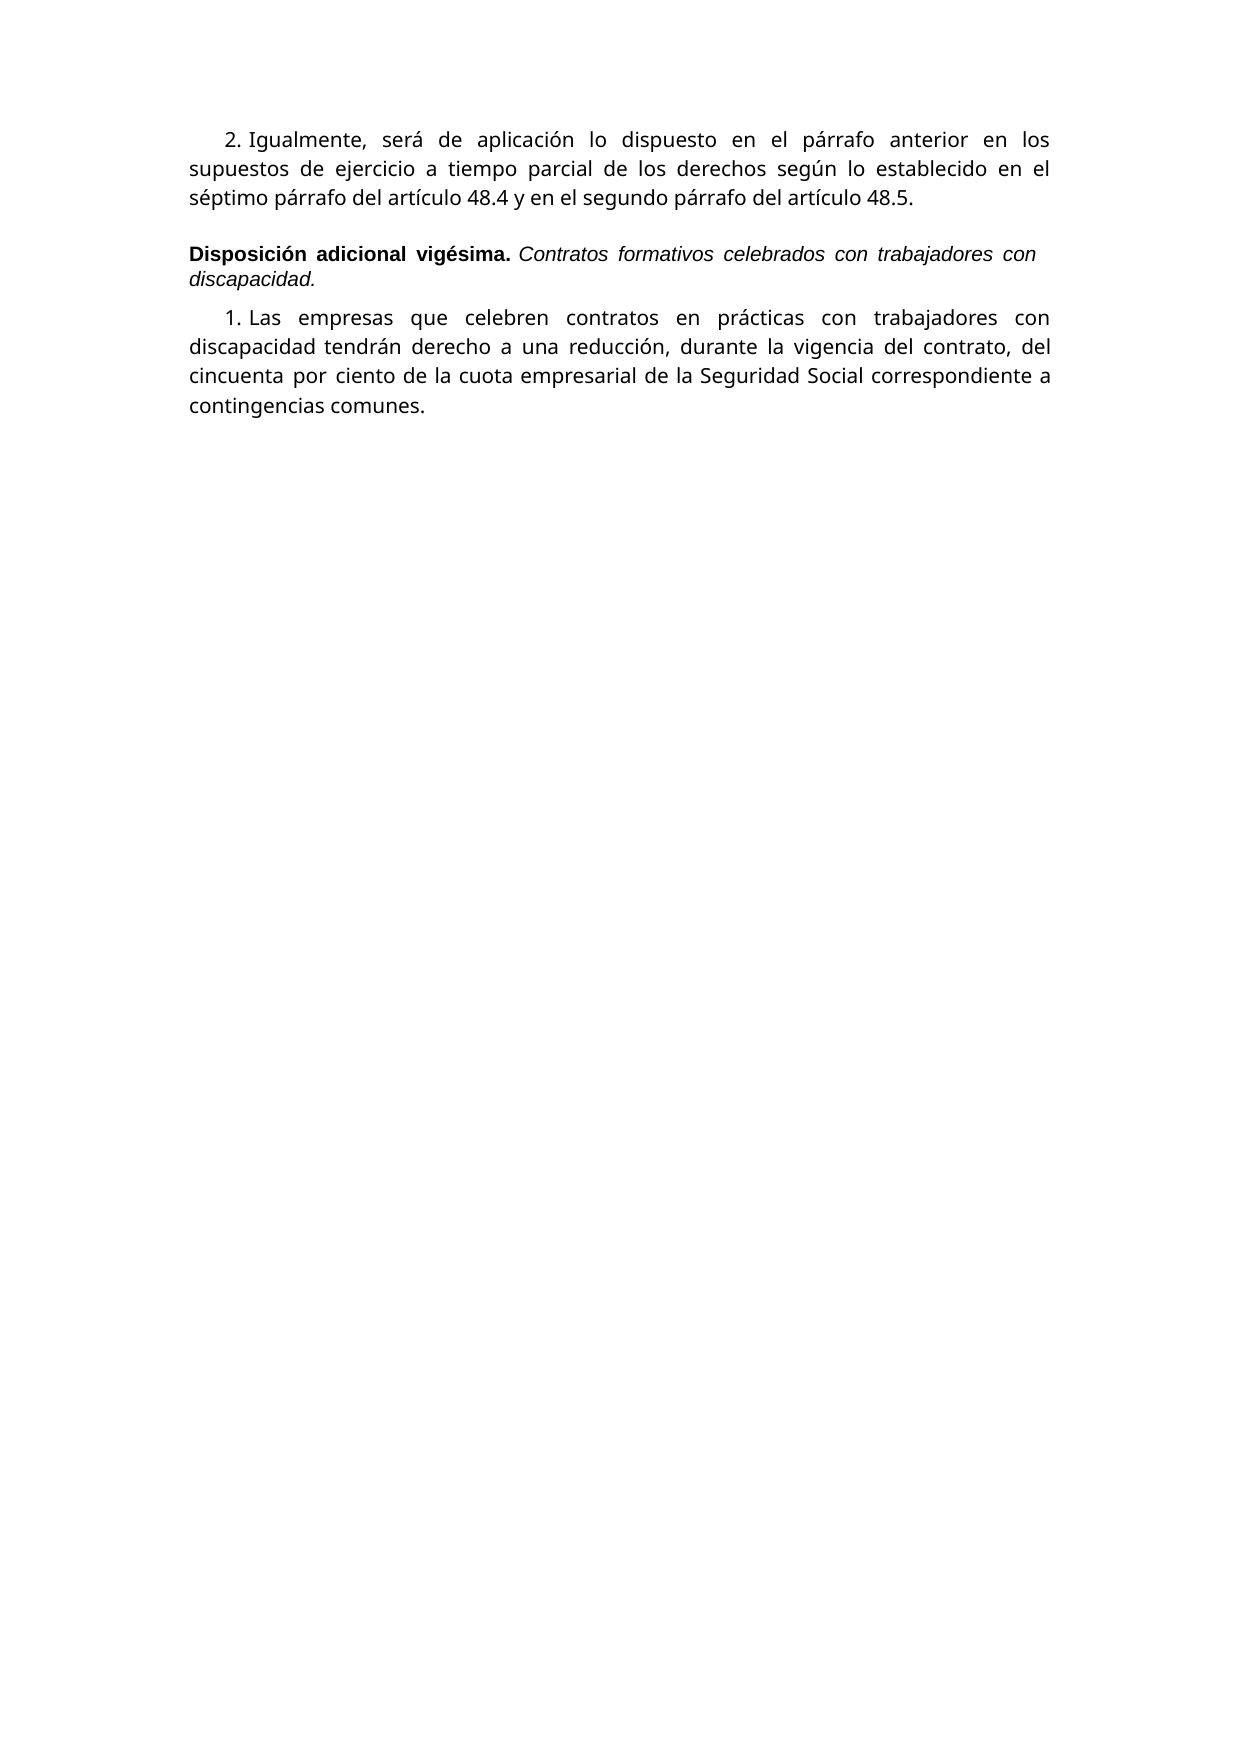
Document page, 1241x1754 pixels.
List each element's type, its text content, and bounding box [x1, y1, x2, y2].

list Las empresas que celebren contratos en prácticas con trabajadores con discapacidad tendrán derecho a una reducción, durante la vigencia del contrato, del cincuenta por ciento de la cuota empresarial de la Seguridad Social correspondiente a contingencias comunes. [189, 303, 1051, 419]
text Disposición adicional vigésima. Contratos formativos celebrados con trabajadores con discapacidad. [189, 242, 1051, 290]
list Igualmente, será de aplicación lo dispuesto en el párrafo anterior en los supuestos de ejercicio a tiempo parcial de los derechos según lo establecido en el séptimo párrafo del artículo 48.4 y en el segundo párrafo del artículo 48.5. [189, 125, 1051, 212]
